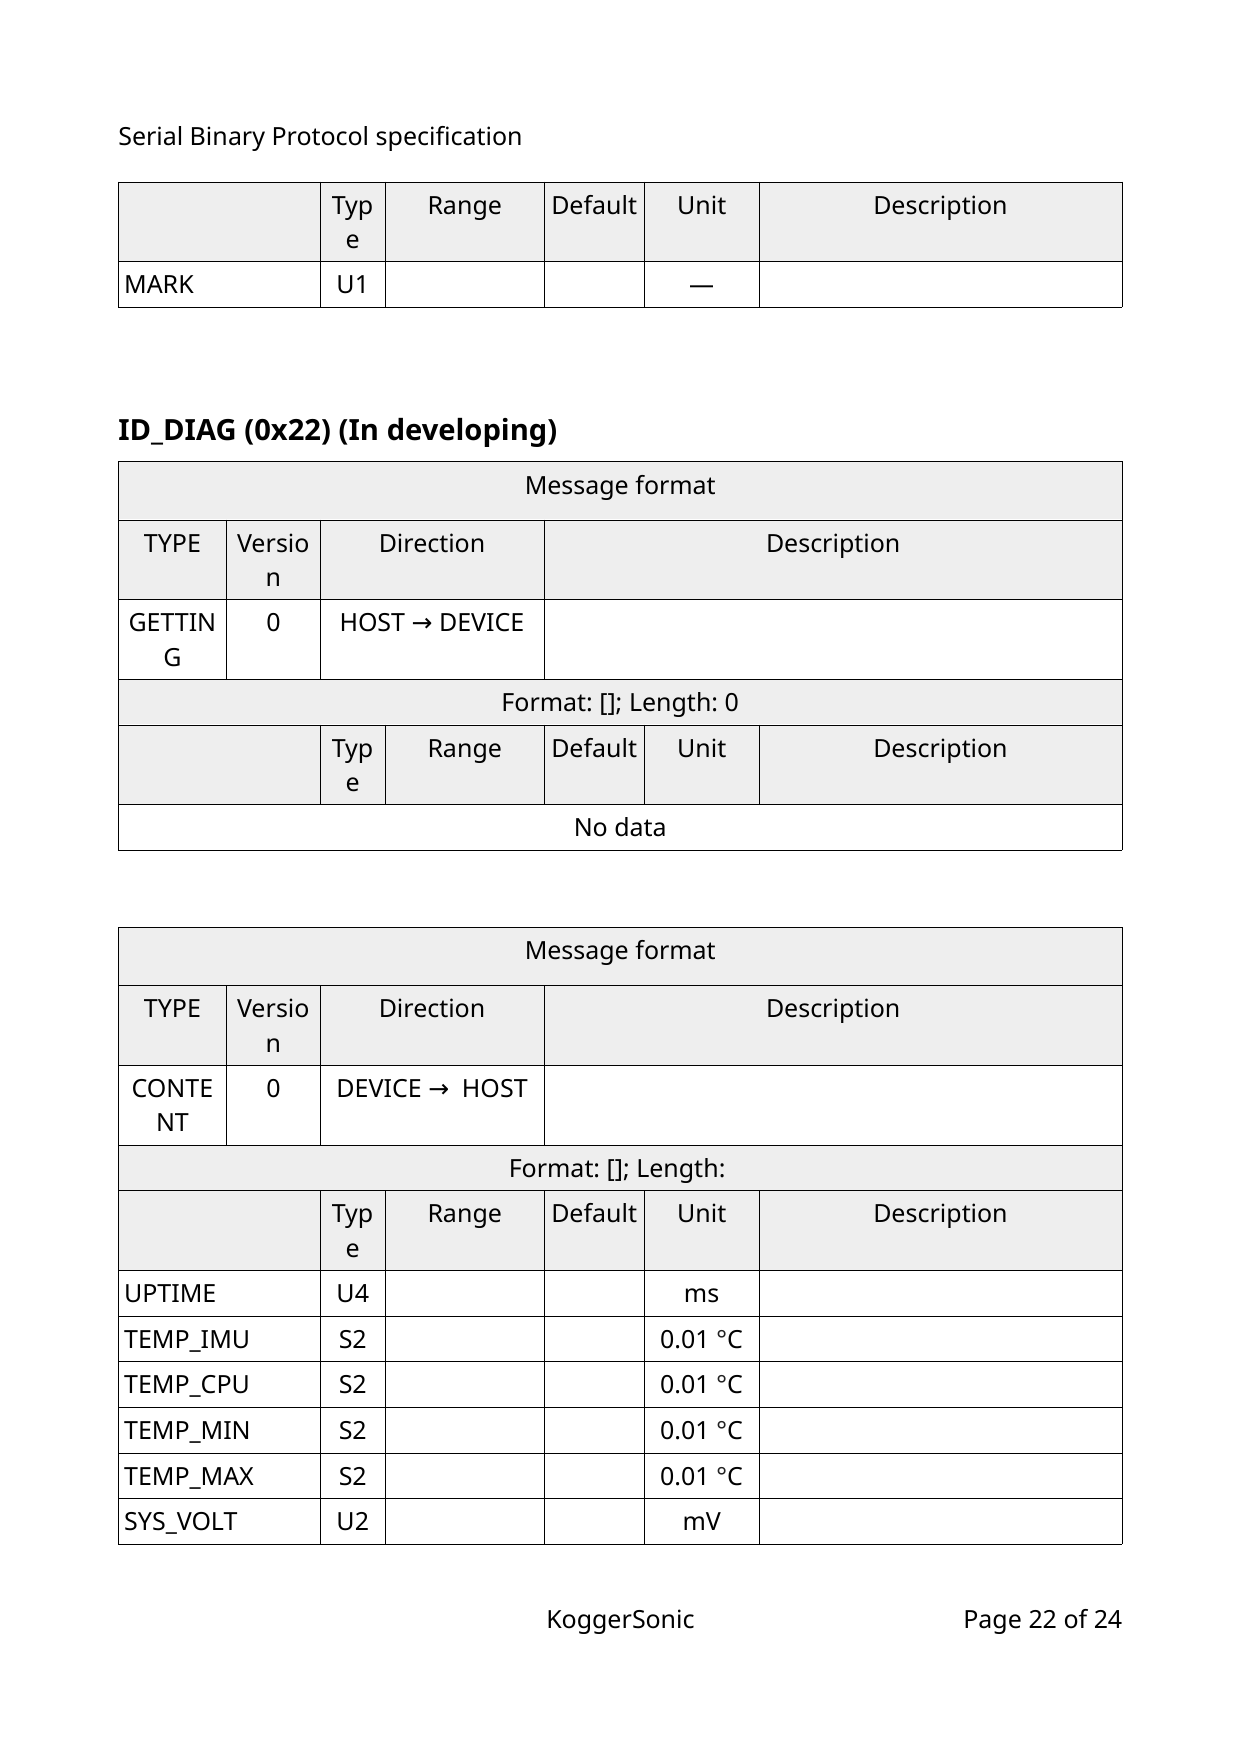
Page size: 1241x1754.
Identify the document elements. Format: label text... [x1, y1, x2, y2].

table_header Message format [119, 462, 1122, 519]
table_cell 0.01 °C [645, 1317, 759, 1361]
table_cell Type [321, 726, 385, 804]
table_cell S2 [321, 1317, 385, 1361]
table_cell 0.01 °C [645, 1408, 759, 1452]
table_cell Description [760, 726, 1122, 804]
table_cell U2 [321, 1499, 385, 1544]
table_cell GETTING [119, 600, 226, 679]
table_cell Range [386, 1191, 544, 1270]
table_cell Unit [645, 183, 759, 261]
table_cell Format: []; Length: 0 [119, 680, 1122, 724]
table_cell [760, 1317, 1122, 1361]
table_cell U4 [321, 1271, 385, 1316]
table_cell [545, 262, 644, 307]
table_cell U1 [321, 262, 385, 307]
table_cell [545, 1499, 644, 1544]
table_cell Description [760, 1191, 1122, 1270]
table_cell Version [227, 521, 320, 599]
table_cell [760, 1408, 1122, 1452]
table_cell TYPE [119, 986, 226, 1065]
table_cell [545, 1454, 644, 1498]
table_cell [386, 1271, 544, 1316]
table_cell [386, 1454, 544, 1498]
table_cell No data [119, 805, 1122, 850]
table_cell Default [545, 183, 644, 261]
table_cell Version [227, 986, 320, 1065]
table_cell [386, 262, 544, 307]
table_cell S2 [321, 1362, 385, 1407]
table_cell [760, 262, 1122, 307]
table_cell Unit [645, 726, 759, 804]
table_cell [545, 600, 1122, 679]
table_cell Default [545, 1191, 644, 1270]
table_cell Type [321, 183, 385, 261]
table_cell [119, 726, 320, 804]
table_cell [545, 1271, 644, 1316]
table_cell 0 [227, 600, 320, 679]
table_cell Description [760, 183, 1122, 261]
table_cell [760, 1362, 1122, 1407]
table_cell Description [545, 986, 1122, 1065]
table_cell [545, 1066, 1122, 1145]
table_cell TEMP_MIN [119, 1408, 320, 1452]
table_cell [386, 1408, 544, 1452]
table_cell [760, 1499, 1122, 1544]
table_cell Direction [321, 986, 544, 1065]
table_cell [386, 1499, 544, 1544]
table_cell SYS_VOLT [119, 1499, 320, 1544]
table_cell TYPE [119, 521, 226, 599]
table_cell DEVICE → HOST [321, 1066, 544, 1145]
table_cell [760, 1271, 1122, 1316]
table_cell [119, 1191, 320, 1270]
table_cell Unit [645, 1191, 759, 1270]
table_cell Range [386, 726, 544, 804]
table_cell Type [321, 1191, 385, 1270]
table_cell [545, 1317, 644, 1361]
table_cell [545, 1408, 644, 1452]
table_cell 0.01 °C [645, 1454, 759, 1498]
table_cell [545, 1362, 644, 1407]
table_header Message format [119, 928, 1122, 985]
table_cell CONTENT [119, 1066, 226, 1145]
table_cell [386, 1362, 544, 1407]
table_cell TEMP_MAX [119, 1454, 320, 1498]
table_cell 0.01 °C [645, 1362, 759, 1407]
table_cell HOST → DEVICE [321, 600, 544, 679]
table_cell TEMP_IMU [119, 1317, 320, 1361]
table_cell MARK [119, 262, 320, 307]
table_cell Default [545, 726, 644, 804]
subtitle ID_DIAG (0x22) (In developing) [118, 409, 1122, 449]
table_cell [386, 1317, 544, 1361]
table_cell UPTIME [119, 1271, 320, 1316]
table_cell S2 [321, 1454, 385, 1498]
table_cell — [645, 262, 759, 307]
table_cell ms [645, 1271, 759, 1316]
table_cell 0 [227, 1066, 320, 1145]
table_cell TEMP_CPU [119, 1362, 320, 1407]
table_cell Description [545, 521, 1122, 599]
table_cell Direction [321, 521, 544, 599]
table_cell [119, 183, 320, 261]
table_cell mV [645, 1499, 759, 1544]
table_cell Format: []; Length: [119, 1146, 1122, 1190]
table_cell S2 [321, 1408, 385, 1452]
table_cell [760, 1454, 1122, 1498]
table_cell Range [386, 183, 544, 261]
